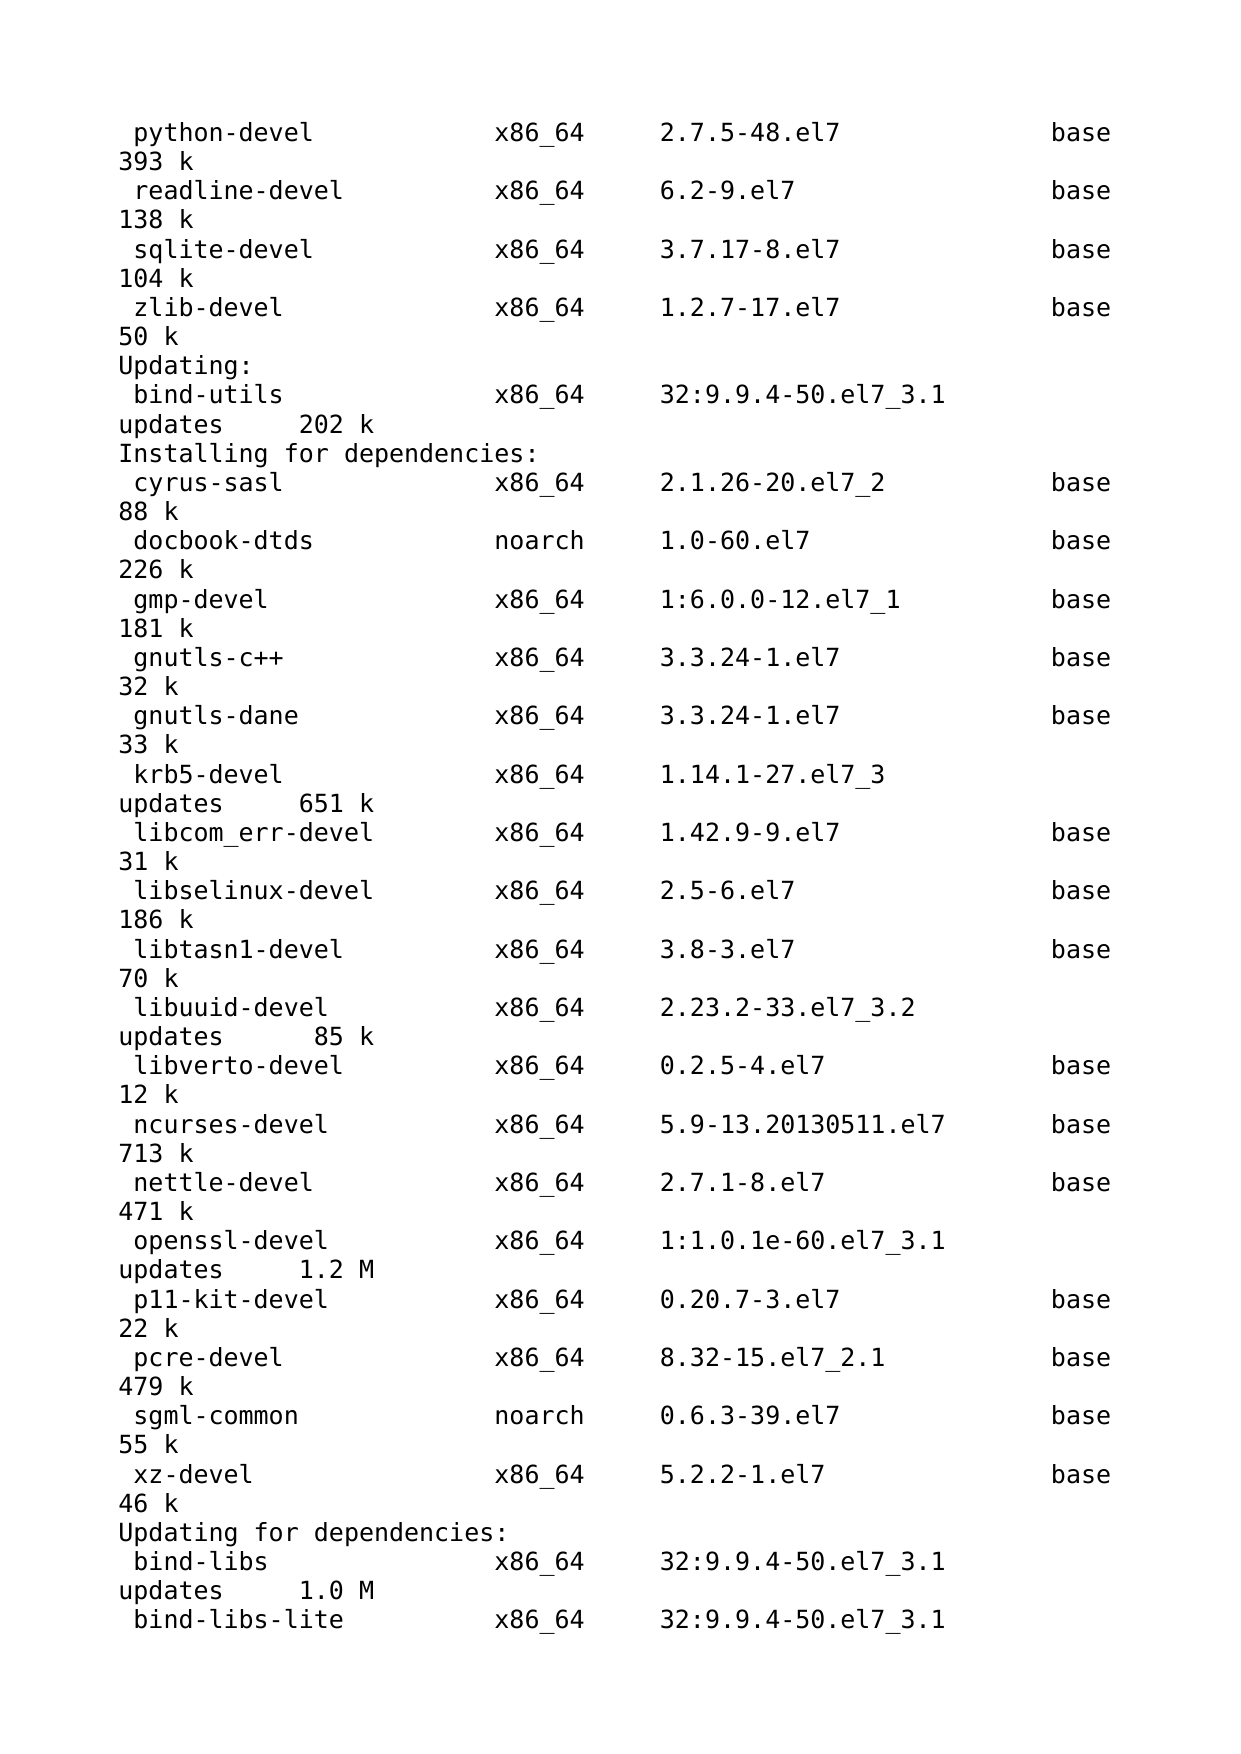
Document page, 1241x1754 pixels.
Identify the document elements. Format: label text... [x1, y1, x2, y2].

text python-devel x86_64 2.7.5-48.el7 base 393 k readline-devel x86_64 6.2-9.el7 base 138 k sqlite-devel x86_64 3.7.17-8.el7 base 104 k zlib-devel x86_64 1.2.7-17.el7 base 50 k Updating: bind-utils x86_64 32:9.9.4-50.el7_3.1 updates 202 k Installing for dependencies: cyrus-sasl x86_64 2.1.26-20.el7_2 base 88 k docbook-dtds noarch 1.0-60.el7 base 226 k gmp-devel x86_64 1:6.0.0-12.el7_1 base 181 k gnutls-c++ x86_64 3.3.24-1.el7 base 32 k gnutls-dane x86_64 3.3.24-1.el7 base 33 k krb5-devel x86_64 1.14.1-27.el7_3 updates 651 k libcom_err-devel x86_64 1.42.9-9.el7 base 31 k libselinux-devel x86_64 2.5-6.el7 base 186 k libtasn1-devel x86_64 3.8-3.el7 base 70 k libuuid-devel x86_64 2.23.2-33.el7_3.2 updates 85 k libverto-devel x86_64 0.2.5-4.el7 base 12 k ncurses-devel x86_64 5.9-13.20130511.el7 base 713 k nettle-devel x86_64 2.7.1-8.el7 base 471 k openssl-devel x86_64 1:1.0.1e-60.el7_3.1 updates 1.2 M p11-kit-devel x86_64 0.20.7-3.el7 base 22 k pcre-devel x86_64 8.32-15.el7_2.1 base 479 k sgml-common noarch 0.6.3-39.el7 base 55 k xz-devel x86_64 5.2.2-1.el7 base 46 k Updating for dependencies: bind-libs x86_64 32:9.9.4-50.el7_3.1 updates 1.0 M bind-libs-lite x86_64 32:9.9.4-50.el7_3.1 [118, 118, 1122, 1635]
